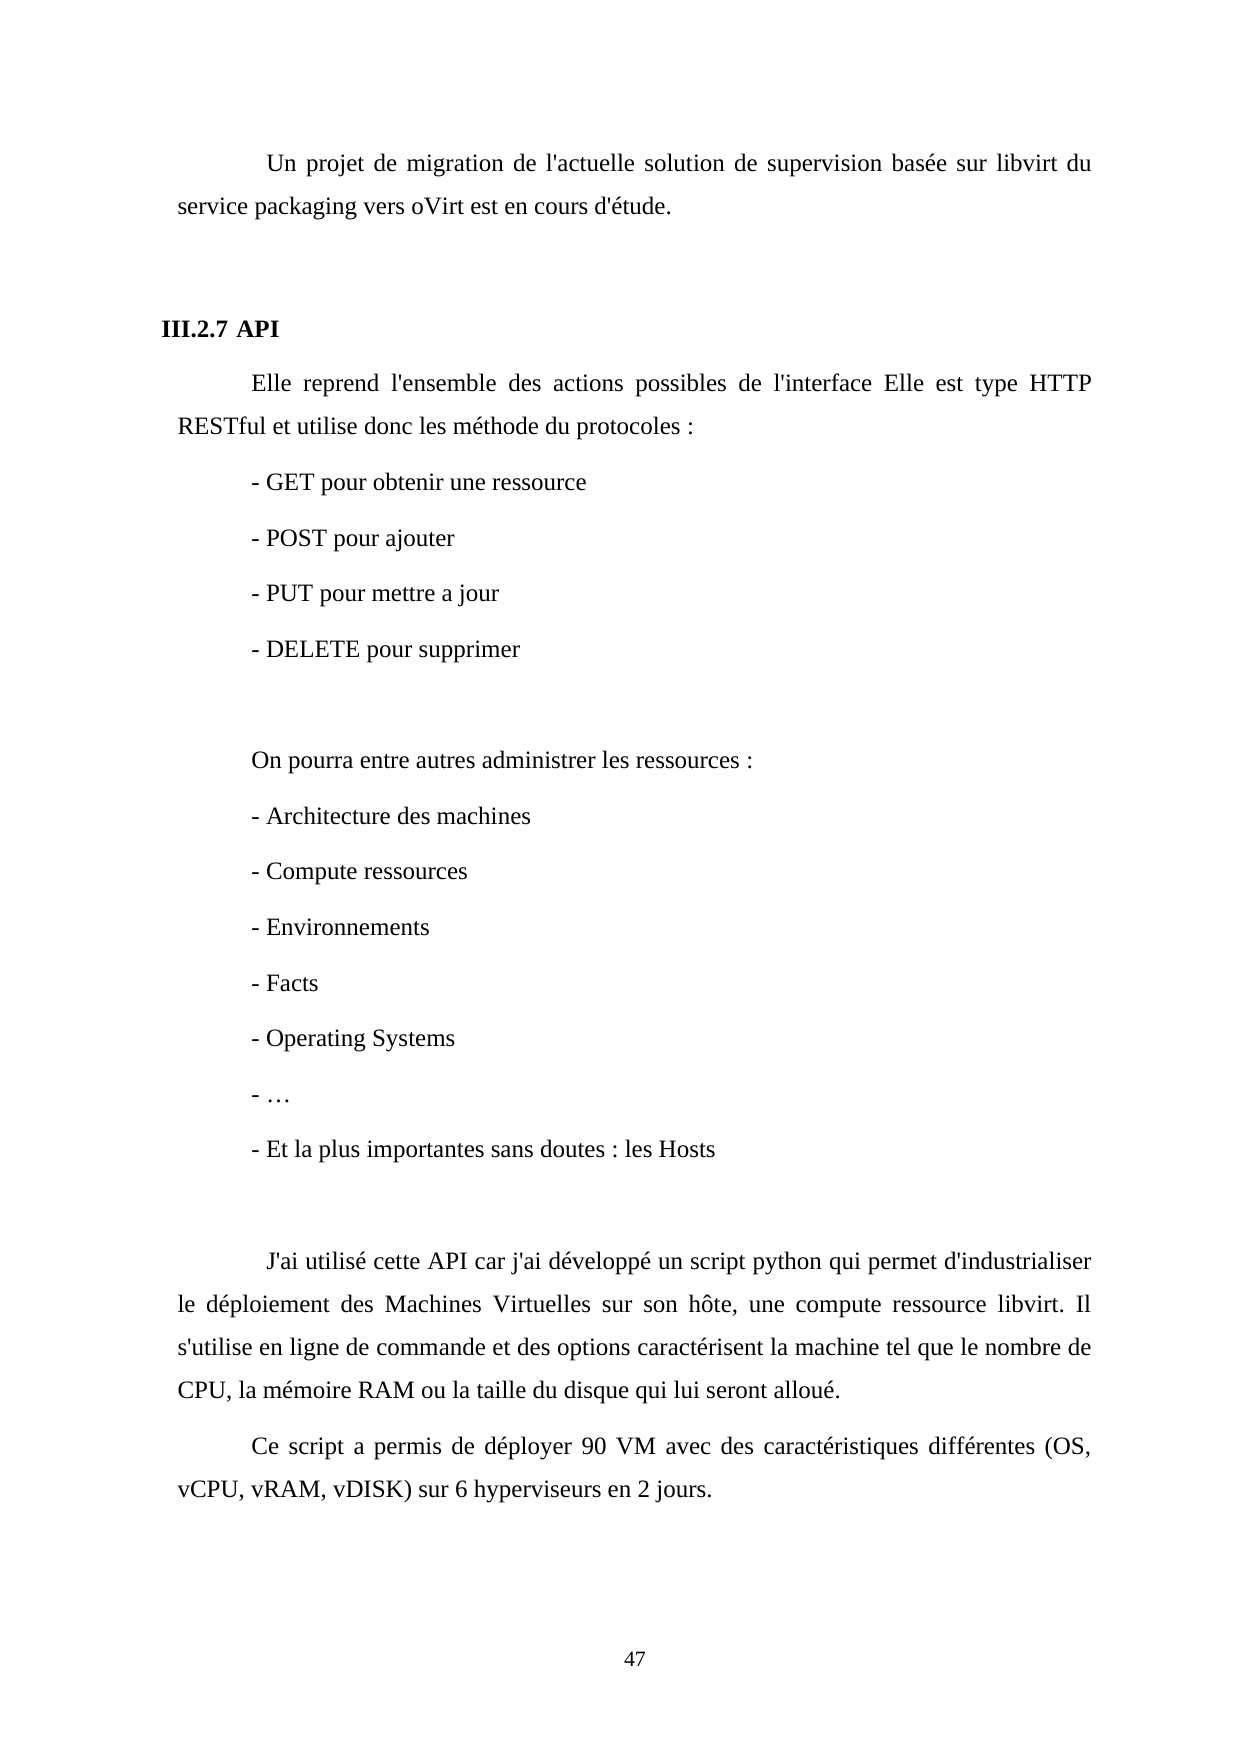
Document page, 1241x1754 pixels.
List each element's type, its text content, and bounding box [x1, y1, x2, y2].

text On pourra entre autres administrer les ressources : [177, 745, 1092, 774]
text - Facts [177, 968, 1092, 996]
text - Architecture des machines [177, 801, 1092, 829]
text - Environnements [177, 912, 1092, 941]
text J'ai utilisé cette API car j'ai développé un script python qui permet d'industrialiser le déploiement des Machines Virtuelles sur son hôte, une compute ressource libvirt. Il s'utilise en ligne de commande et des options caractérisent la machine tel que le nombre de CPU, la mémoire RAM ou la taille du disque qui lui seront alloué. [177, 1246, 1092, 1404]
text - Compute ressources [177, 856, 1092, 885]
text - POST pour ajouter [177, 523, 1092, 551]
text - PUT pour mettre a jour [177, 578, 1092, 607]
text Elle reprend l'ensemble des actions possibles de l'interface Elle est type HTTP RESTful et utilise donc les méthode du protocoles : [177, 368, 1092, 440]
text - … [177, 1079, 1092, 1108]
text - DELETE pour supprimer [177, 634, 1092, 663]
text Un projet de migration de l'actuelle solution de supervision basée sur libvirt du service packaging vers oVirt est en cours d'étude. [177, 148, 1092, 219]
text - GET pour obtenir une ressource [177, 467, 1092, 496]
subtitle API [161, 314, 1092, 343]
text - Et la plus importantes sans doutes : les Hosts [177, 1134, 1092, 1163]
text Ce script a permis de déployer 90 VM avec des caractéristiques différentes (OS, vCPU, vRAM, vDISK) sur 6 hyperviseurs en 2 jours. [177, 1431, 1092, 1503]
text - Operating Systems [177, 1023, 1092, 1052]
